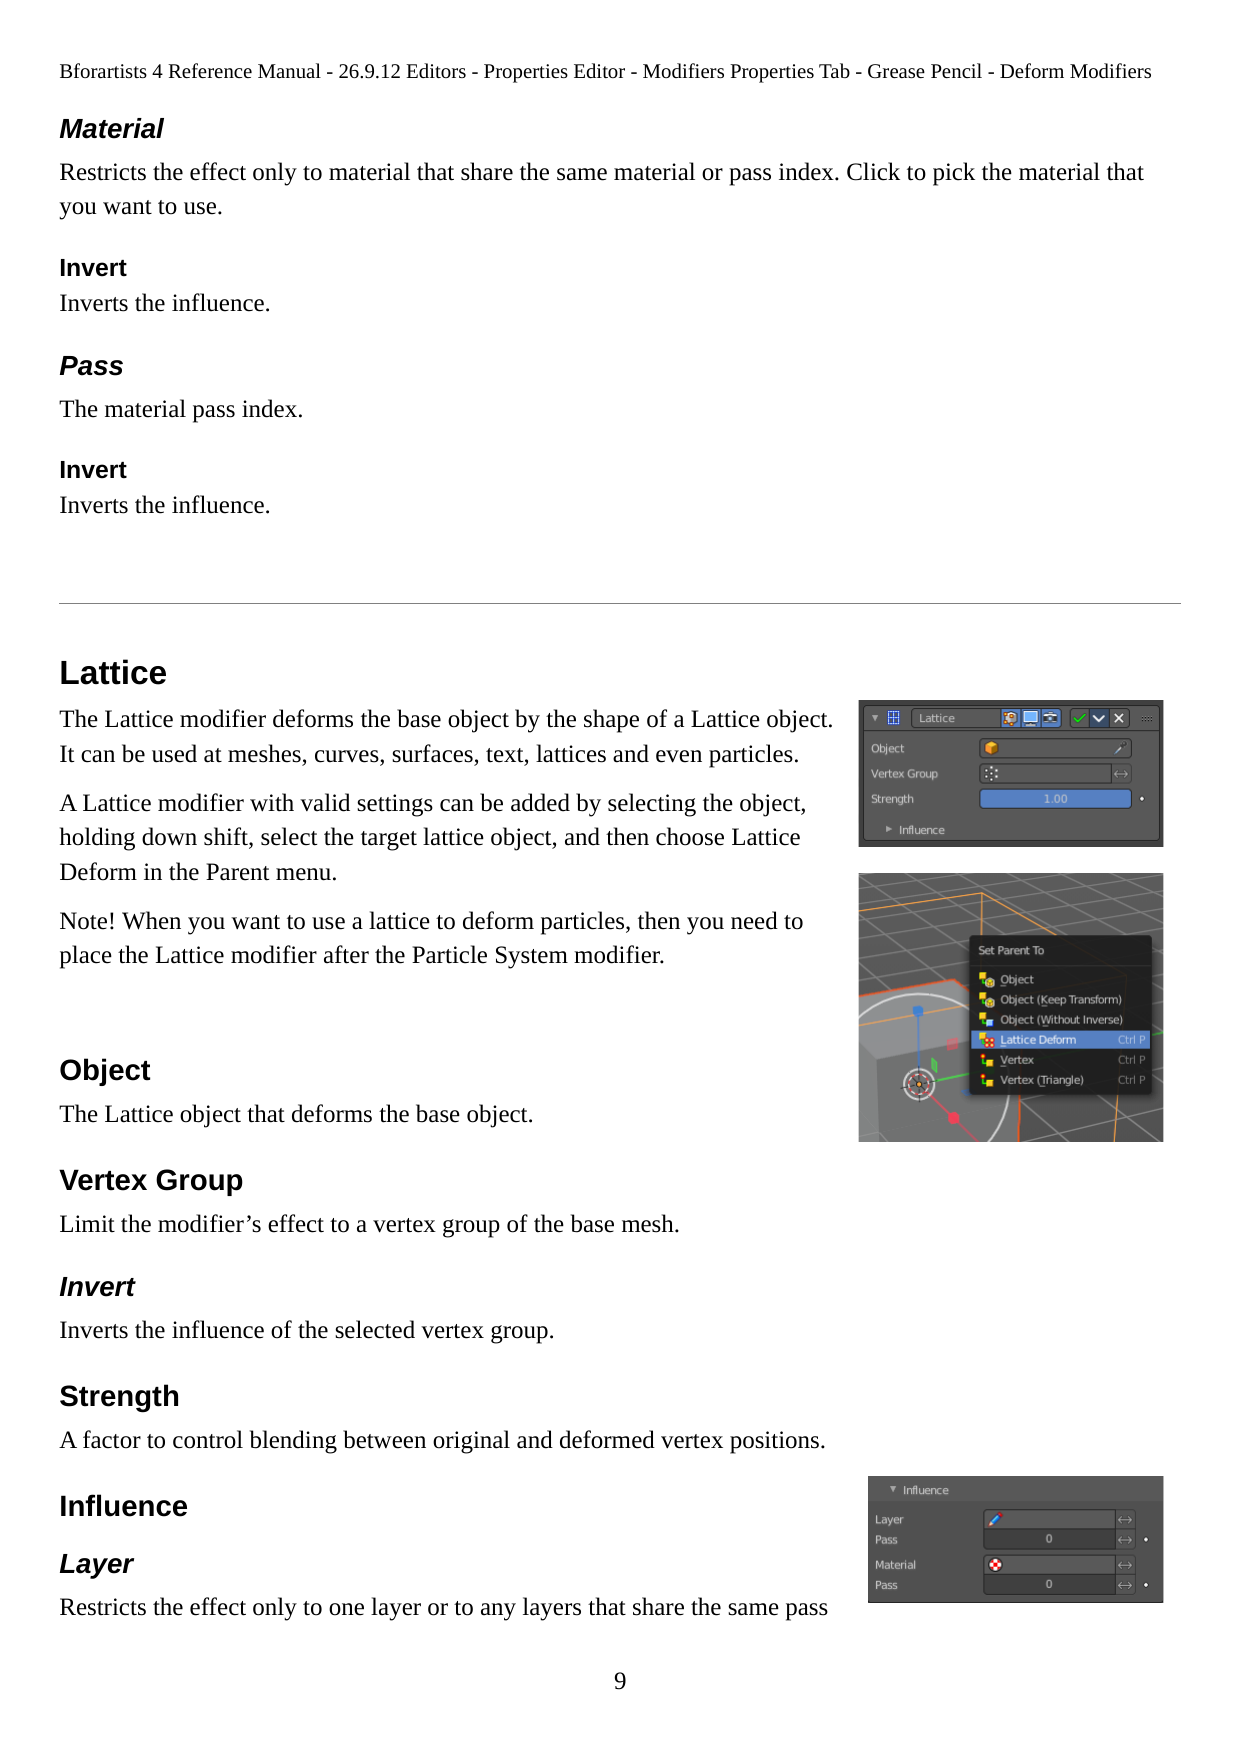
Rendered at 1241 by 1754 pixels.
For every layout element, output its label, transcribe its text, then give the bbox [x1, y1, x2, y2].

text The Lattice modifier deforms the base object by the shape of a Lattice object. It can be used at meshes, curves, surfaces, text, lattices and even particles. [59, 704, 858, 768]
subtitle Material [59, 113, 1181, 144]
subtitle Pass [59, 349, 1181, 381]
subtitle Influence [59, 1489, 868, 1522]
text Note! When you want to use a lattice to deform particles, then you need to place the Lattice modifier after the Particle System modifier. [59, 906, 858, 969]
text Limit the modifier’s effect to a vertex group of the base mesh. [59, 1209, 1181, 1238]
subtitle Lattice [59, 653, 1181, 692]
subtitle [1164, 1053, 1181, 1087]
text The material pass index. [59, 394, 1181, 422]
text Inverts the influence. [59, 288, 1181, 317]
text The Lattice object that deforms the base object. [59, 1099, 858, 1128]
subtitle [1164, 1547, 1181, 1579]
text Inverts the influence of the selected vertex group. [59, 1315, 1181, 1344]
subtitle Layer [59, 1547, 868, 1579]
text A Lattice modifier with valid settings can be added by selecting the object, holding down shift, select the target lattice object, and then choose Lattice Deform in the Parent menu. [59, 788, 1181, 886]
subtitle [1164, 1489, 1181, 1522]
subtitle Invert [59, 253, 1181, 282]
text Restricts the effect only to one layer or to any layers that share the same pass [59, 1592, 1181, 1621]
text Inverts the influence. [59, 490, 1181, 519]
picture [858, 700, 1164, 847]
text A factor to control blending between original and deformed vertex positions. [59, 1425, 1181, 1454]
subtitle Object [59, 1053, 858, 1087]
subtitle Strength [59, 1379, 1181, 1413]
picture [858, 873, 1164, 1142]
subtitle Invert [59, 1271, 1181, 1303]
subtitle Invert [59, 455, 1181, 484]
text Restricts the effect only to material that share the same material or pass index. Click to pick the material that you want to use. [59, 157, 1181, 220]
picture [868, 1476, 1164, 1603]
subtitle Vertex Group [59, 1163, 1181, 1197]
